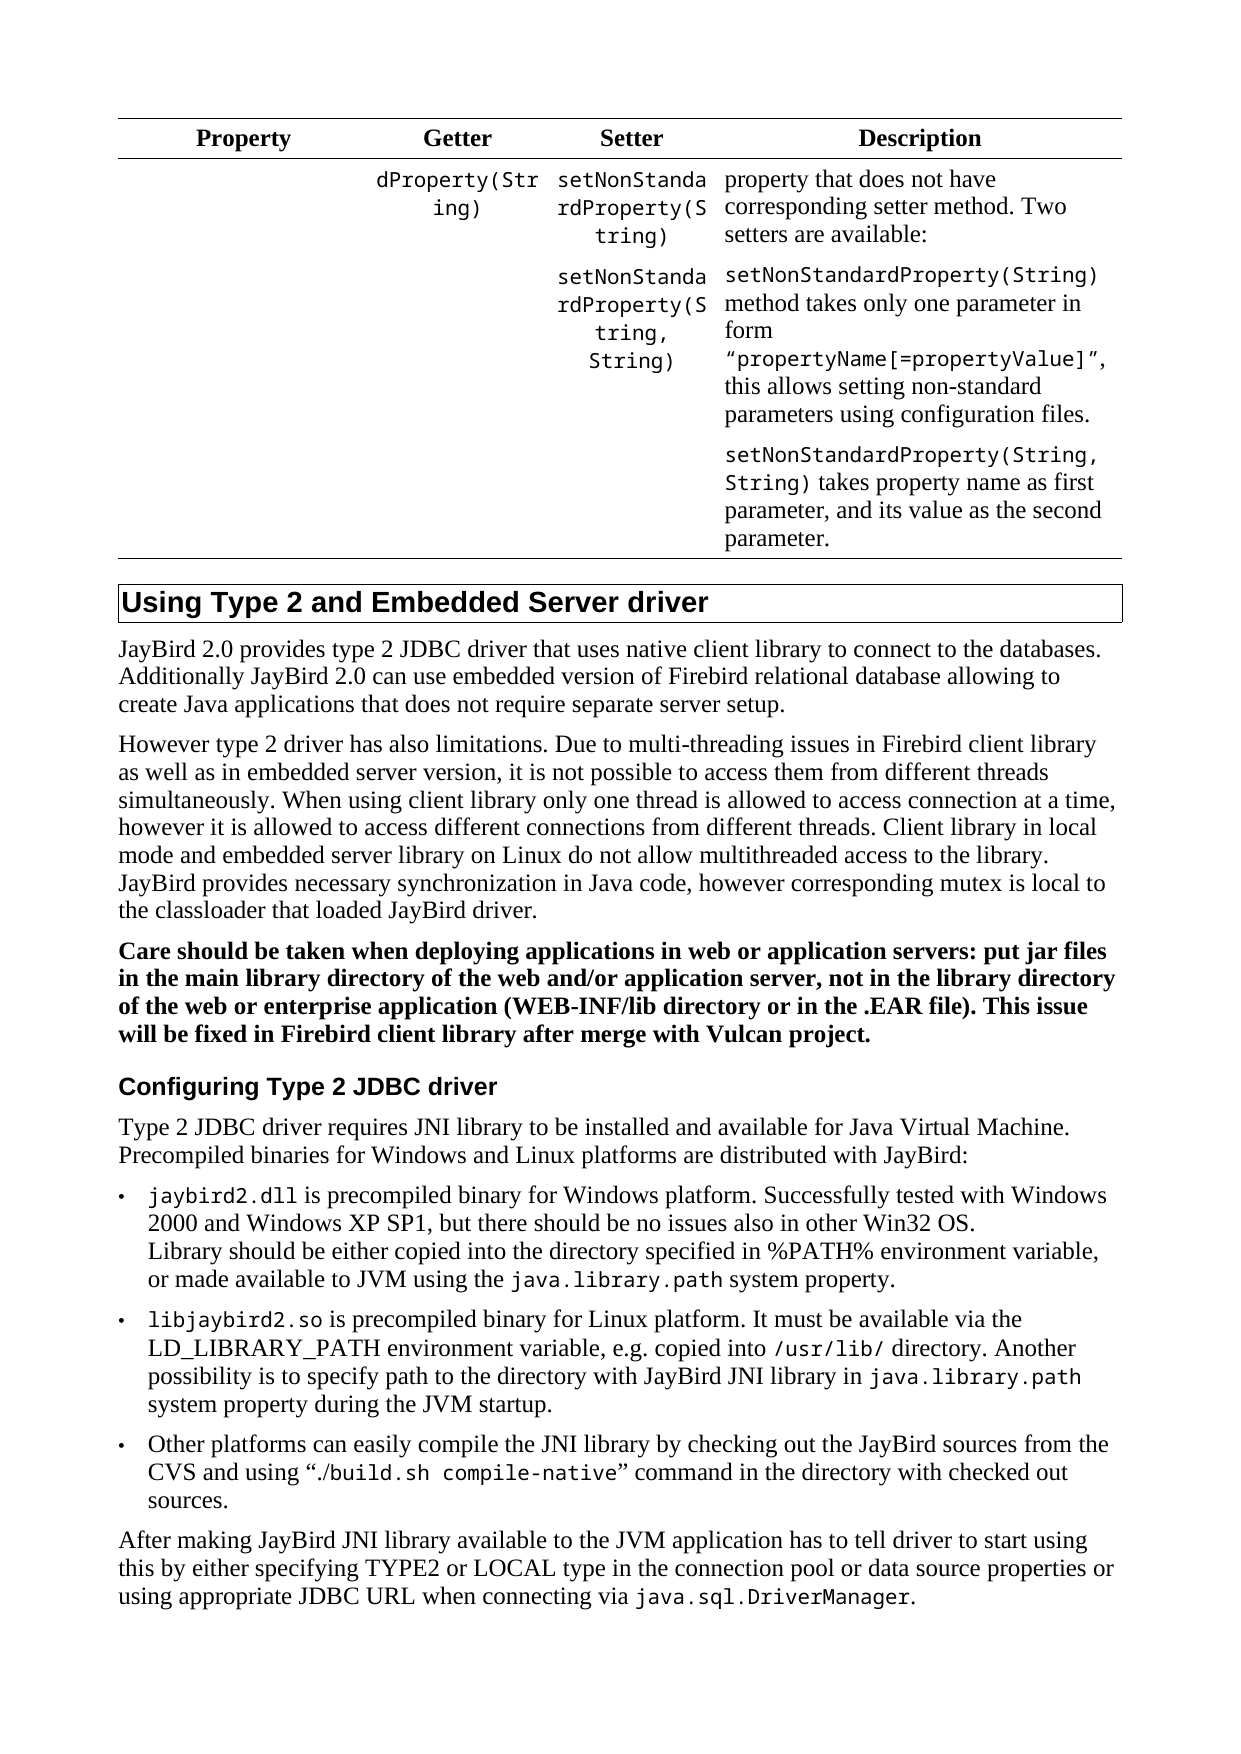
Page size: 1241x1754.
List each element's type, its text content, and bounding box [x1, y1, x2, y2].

list libjaybird2.so is precompiled binary for Linux platform. It must be available via the LD_LIBRARY_PATH environment variable, e.g. copied into /usr/lib/ directory. Another possibility is to specify path to the directory with JayBird JNI library in java.library.path system property during the JVM startup. [118, 1305, 1122, 1418]
table_header Getter [369, 119, 546, 158]
table_cell setNonStandardProperty(String) setNonStandardProperty(String, String) [546, 159, 718, 558]
table_cell dProperty(String) [369, 159, 546, 558]
text After making JayBird JNI library available to the JVM application has to tell driver to start using this by either specifying TYPE2 or LOCAL type in the connection pool or data source properties or using appropriate JDBC URL when connecting via java.sql.DriverManager. [118, 1526, 1122, 1610]
table_cell property that does not have corresponding setter method. Two setters are available: setNonStandardProperty(String) method takes only one parameter in form “propertyName[=propertyValue]”, this allows setting non-standard parameters using configuration files. setNonStandardProperty(String, String) takes property name as first parameter, and its value as the second parameter. [718, 159, 1122, 558]
list Other platforms can easily compile the JNI library by checking out the JayBird sources from the CVS and using “./build.sh compile-native” command in the directory with checked out sources. [118, 1430, 1122, 1514]
text Type 2 JDBC driver requires JNI library to be installed and available for Java Virtual Machine. Precompiled binaries for Windows and Linux platforms are distributed with JayBird: [118, 1113, 1122, 1168]
table_cell [118, 159, 369, 558]
text JayBird 2.0 provides type 2 JDBC driver that uses native client library to connect to the databases. Additionally JayBird 2.0 can use embedded version of Firebird relational database allowing to create Java applications that does not require separate server setup. [118, 635, 1122, 718]
text Care should be taken when deploying applications in web or application servers: put jar files in the main library directory of the web and/or application server, not in the library directory of the web or enterprise application (WEB-INF/lib directory or in the .EAR file). This issue will be fixed in Firebird client library after merge with Vulcan project. [118, 937, 1122, 1048]
table_header Property [118, 119, 369, 158]
subtitle Configuring Type 2 JDBC driver [118, 1073, 1122, 1101]
list jaybird2.dll is precompiled binary for Windows platform. Successfully tested with Windows 2000 and Windows XP SP1, but there should be no issues also in other Win32 OS. Library should be either copied into the directory specified in %PATH% environment variable, or made available to JVM using the java.library.path system property. [118, 1181, 1122, 1293]
table_header Description [718, 119, 1122, 158]
subtitle Using Type 2 and Embedded Server driver [119, 585, 1122, 622]
table_header Setter [546, 119, 718, 158]
text However type 2 driver has also limitations. Due to multi-threading issues in Firebird client library as well as in embedded server version, it is not possible to access them from different threads simultaneously. When using client library only one thread is allowed to access connection at a time, however it is allowed to access different connections from different threads. Client library in local mode and embedded server library on Linux do not allow multithreaded access to the library. JayBird provides necessary synchronization in Java code, however corresponding mutex is local to the classloader that loaded JayBird driver. [118, 730, 1122, 924]
